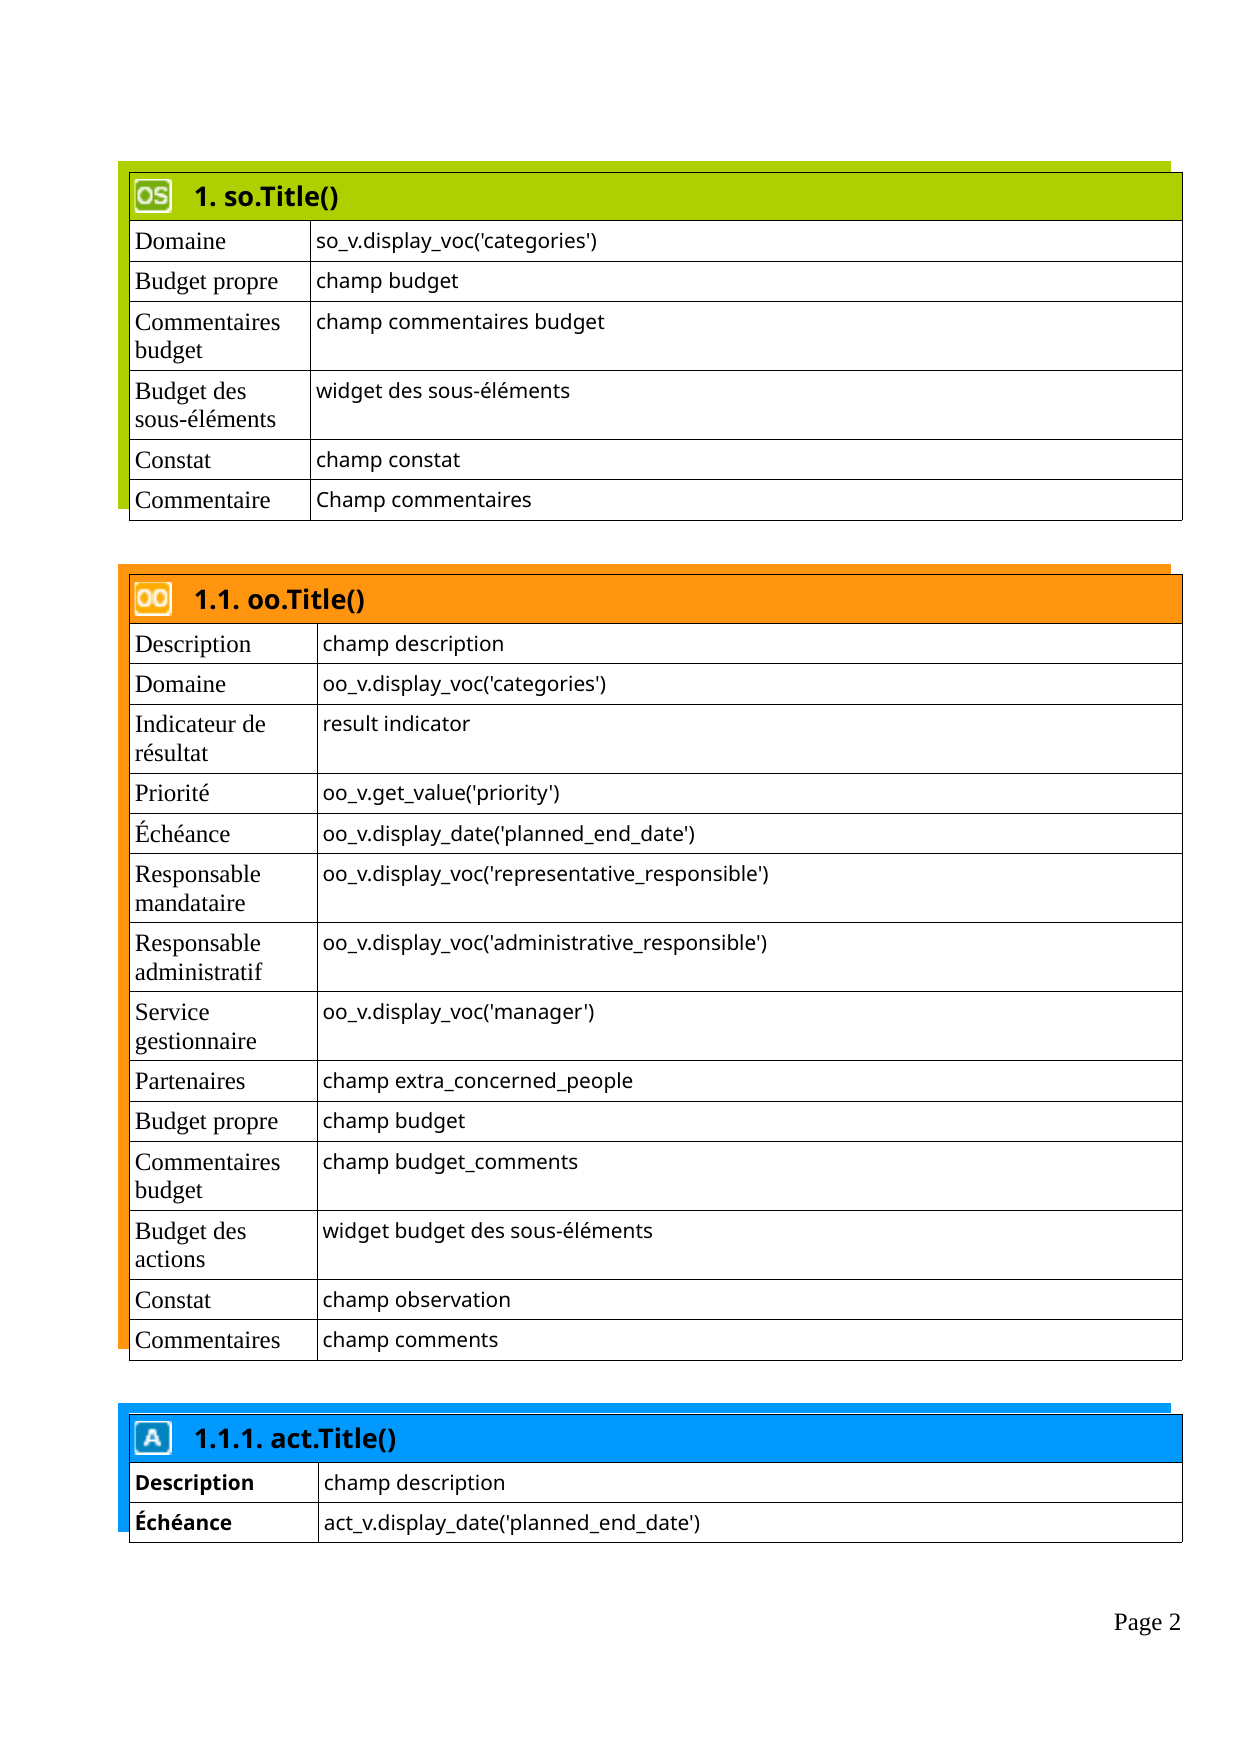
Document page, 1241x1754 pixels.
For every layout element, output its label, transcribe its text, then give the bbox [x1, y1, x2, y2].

table_cell Domaine [130, 664, 317, 703]
table_cell Commentaires budget [130, 302, 310, 370]
table_cell widget budget des sous-éléments [318, 1211, 1182, 1279]
table_cell oo_v.display_voc('administrative_responsible') [318, 923, 1182, 991]
table_cell oo_v.display_voc('categories') [318, 664, 1182, 703]
table_cell Indicateur de résultat [130, 705, 317, 772]
table_cell champ budget_comments [318, 1142, 1182, 1210]
table_cell Responsable administratif [130, 923, 317, 991]
table_cell Constat [130, 440, 310, 479]
table_cell champ description [319, 1463, 1182, 1502]
table_header act.Title() [130, 1415, 1182, 1462]
table_cell Partenaires [130, 1061, 317, 1101]
table_cell Responsable mandataire [130, 854, 317, 922]
table_cell champ commentaires budget [311, 302, 1182, 370]
table_cell Constat [130, 1280, 317, 1319]
table_cell Échéance [130, 1503, 318, 1542]
table_cell so_v.display_voc('categories') [311, 221, 1182, 261]
table_cell champ description [318, 624, 1182, 663]
table_cell champ budget [311, 262, 1182, 301]
table_cell Budget des sous-éléments [130, 371, 310, 439]
table_cell champ extra_concerned_people [318, 1061, 1182, 1101]
table_cell champ budget [318, 1102, 1182, 1141]
table_cell oo_v.display_voc('manager') [318, 992, 1182, 1060]
table_header oo.Title() [130, 575, 1182, 623]
table_cell Commentaire [130, 480, 310, 520]
table_cell Budget propre [130, 1102, 317, 1141]
table_cell Description [130, 624, 317, 663]
table_cell Commentaires budget [130, 1142, 317, 1210]
table_cell Commentaires [130, 1320, 317, 1360]
table_cell Budget propre [130, 262, 310, 301]
table_cell champ observation [318, 1280, 1182, 1319]
table_cell oo_v.display_voc('representative_responsible') [318, 854, 1182, 922]
table_cell Champ commentaires [311, 480, 1182, 520]
table_cell Service gestionnaire [130, 992, 317, 1060]
table_cell Échéance [130, 814, 317, 853]
table_cell Budget des actions [130, 1211, 317, 1279]
table_cell champ comments [318, 1320, 1182, 1360]
table_cell oo_v.display_date('planned_end_date') [318, 814, 1182, 853]
table_cell result indicator [318, 705, 1182, 772]
table_cell oo_v.get_value('priority') [318, 774, 1182, 813]
picture [134, 179, 172, 213]
table_cell act_v.display_date('planned_end_date') [319, 1503, 1182, 1542]
table_cell widget des sous-éléments [311, 371, 1182, 439]
table_cell Domaine [130, 221, 310, 261]
picture [134, 582, 172, 616]
picture [134, 1421, 172, 1455]
table_cell Priorité [130, 774, 317, 813]
table_cell champ constat [311, 440, 1182, 479]
table_header so.Title() [130, 173, 1182, 220]
table_cell Description [130, 1463, 318, 1502]
